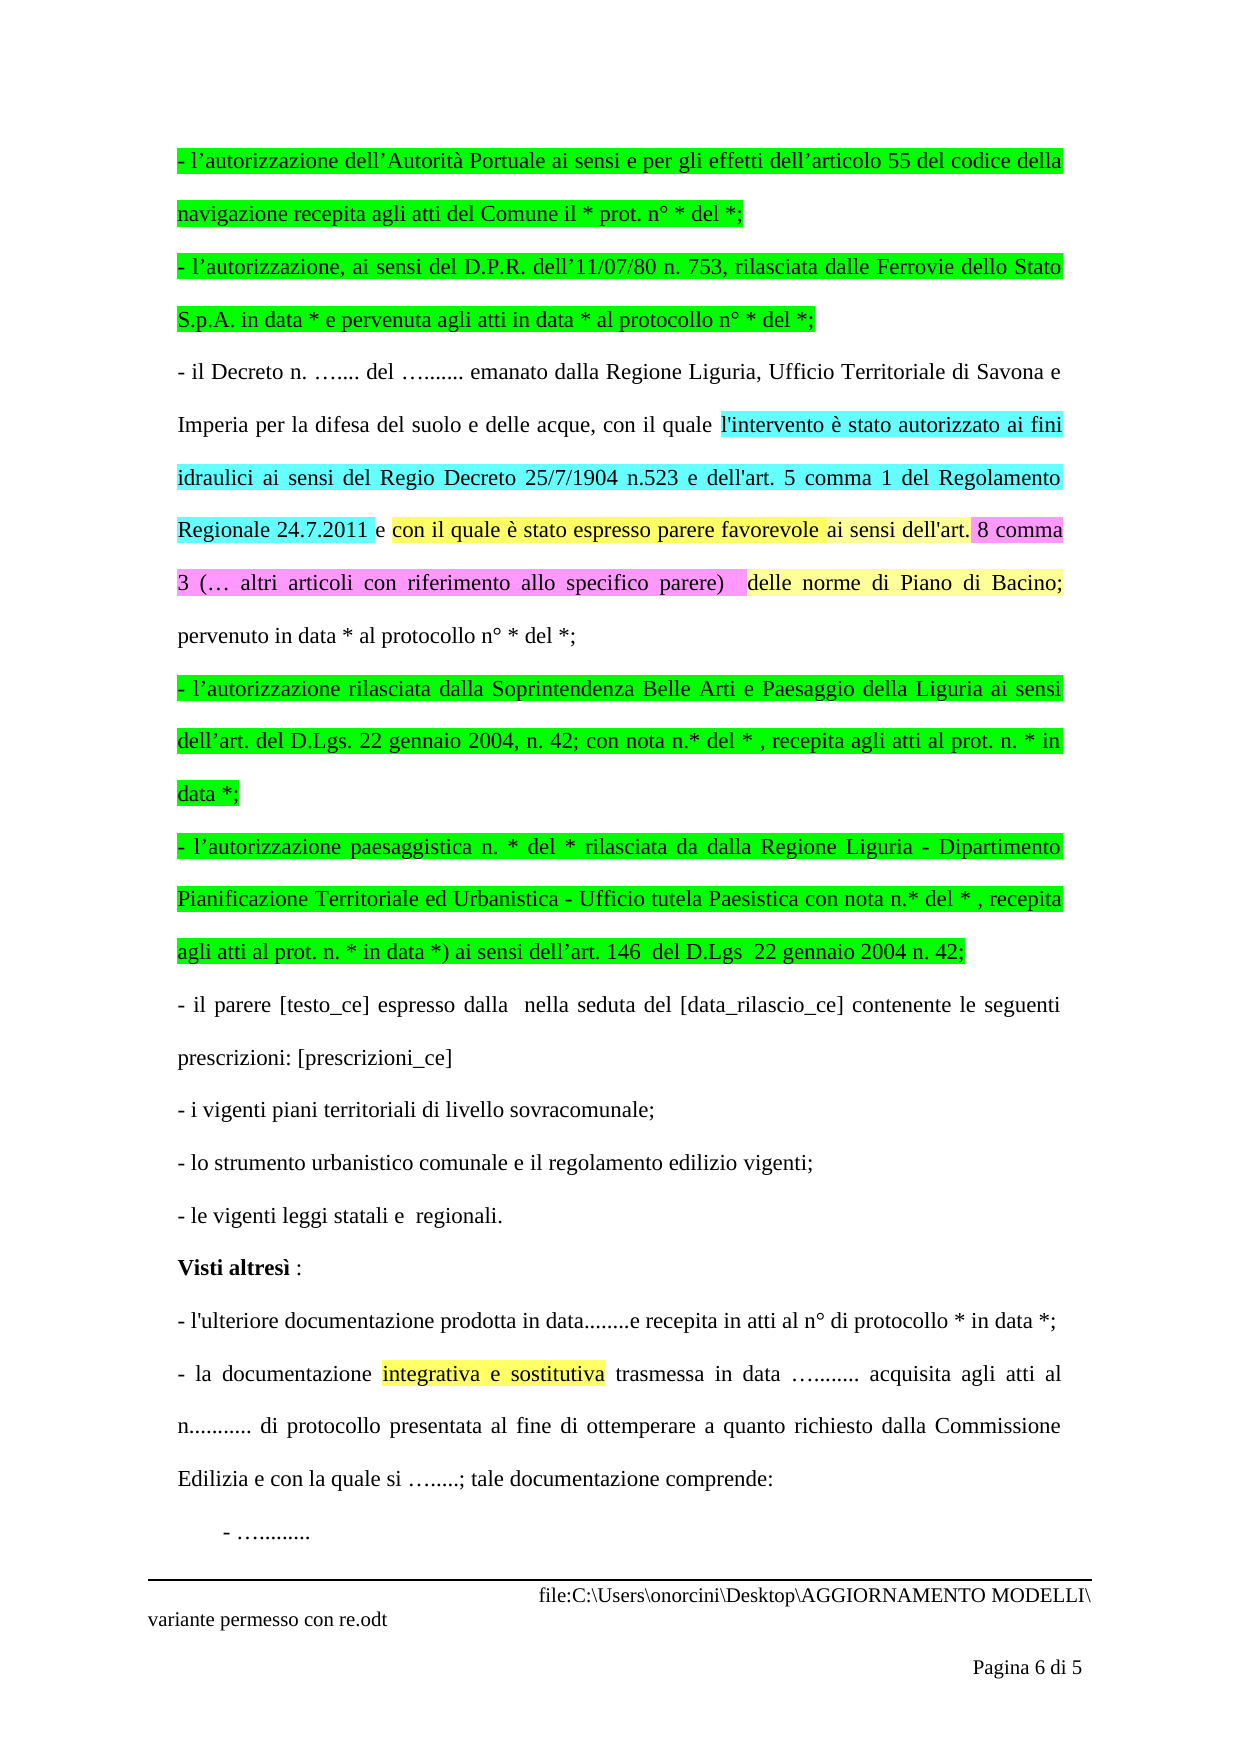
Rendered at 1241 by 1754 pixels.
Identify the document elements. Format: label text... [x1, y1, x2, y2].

list - l'ulteriore documentazione prodotta in data........e recepita in atti al n° di protocollo * in data *; [177, 1307, 1063, 1333]
text - l’autorizzazione paesaggistica n. * del * rilasciata da dalla Regione Liguria - Dipartimento Pianificazione Territoriale ed Urbanistica - Ufficio tutela Paesistica con nota n.* del * , recepita agli atti al prot. n. * in data *) ai sensi dell’art. 146 del D.Lgs 22 gennaio 2004 n. 42; [177, 833, 1063, 964]
text - l’autorizzazione, ai sensi del D.P.R. dell’11/07/80 n. 753, rilasciata dalle Ferrovie dello Stato S.p.A. in data * e pervenuta agli atti in data * al protocollo n° * del *; [177, 253, 1063, 332]
text Visti altresì : [177, 1254, 1063, 1281]
list - la documentazione integrativa e sostitutiva trasmessa in data …........ acquisita agli atti al n........... di protocollo presentata al fine di ottemperare a quanto richiesto dalla Commissione Edilizia e con la quale si ….....; tale documentazione comprende: [177, 1360, 1063, 1492]
text - il parere [testo_ce] espresso dalla nella seduta del [data_rilascio_ce] contenente le seguenti prescrizioni: [prescrizioni_ce] [177, 991, 1063, 1070]
text - lo strumento urbanistico comunale e il regolamento edilizio vigenti; [177, 1149, 1063, 1175]
text - i vigenti piani territoriali di livello sovracomunale; [177, 1096, 1063, 1123]
list - …......... [185, 1518, 1092, 1544]
list - il Decreto n. ….... del …....... emanato dalla Regione Liguria, Ufficio Territoriale di Savona e Imperia per la difesa del suolo e delle acque, con il quale l'intervento è stato autorizzato ai fini idraulici ai sensi del Regio Decreto 25/7/1904 n.523 e dell'art. 5 comma 1 del Regolamento Regionale 24.7.2011 e con il quale è stato espresso parere favorevole ai sensi dell'art. 8 comma 3 (… altri articoli con riferimento allo specifico parere) delle norme di Piano di Bacino; pervenuto in data * al protocollo n° * del *; [177, 358, 1063, 648]
text - le vigenti leggi statali e regionali. [177, 1202, 1063, 1228]
text - l’autorizzazione rilasciata dalla Soprintendenza Belle Arti e Paesaggio della Liguria ai sensi dell’art. del D.Lgs. 22 gennaio 2004, n. 42; con nota n.* del * , recepita agli atti al prot. n. * in data *; [177, 675, 1063, 806]
text - l’autorizzazione dell’Autorità Portuale ai sensi e per gli effetti dell’articolo 55 del codice della navigazione recepita agli atti del Comune il * prot. n° * del *; [177, 148, 1063, 227]
